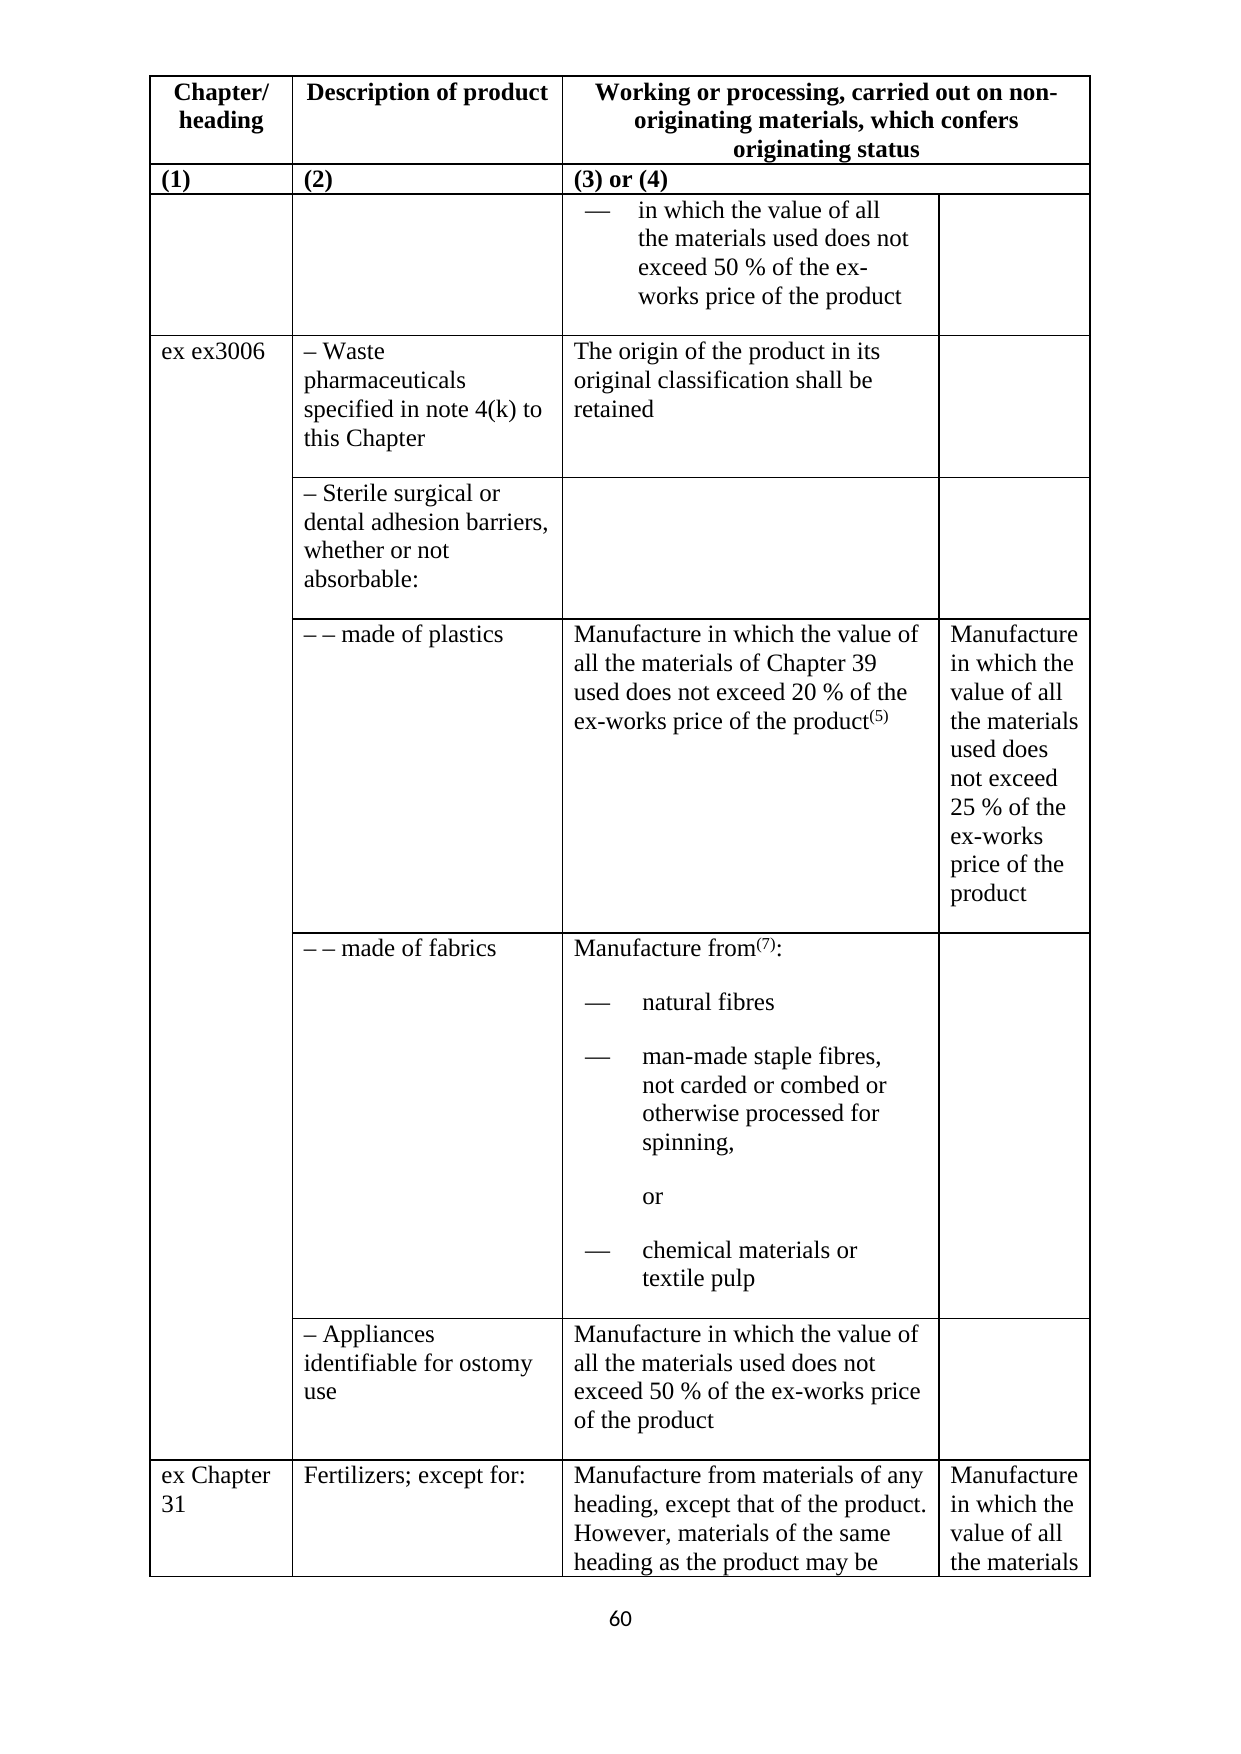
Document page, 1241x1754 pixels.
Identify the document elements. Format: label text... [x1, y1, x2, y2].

table_cell [563, 478, 938, 618]
table_cell Manufacture in which the value of all the materials [940, 1461, 1089, 1576]
table_cell [151, 195, 292, 335]
table_cell chemical materials or textile pulp [631, 1235, 928, 1317]
table_cell (3) or (4) [563, 165, 1089, 193]
table_cell [151, 932, 292, 1317]
table_cell — [574, 1041, 631, 1235]
table_cell The origin of the product in its original classification shall be retained [563, 336, 938, 476]
table_cell man-made staple fibres, not carded or combed or otherwise processed for spinning, or [631, 1041, 928, 1235]
table_header Working or processing, carried out on non-originating materials, which confers originating status [563, 77, 1089, 163]
table_cell – Appliances identifiable for ostomy use [293, 1319, 562, 1459]
table_cell Fertilizers; except for: [293, 1461, 562, 1576]
table_cell – – made of fabrics [293, 934, 562, 1317]
table_cell ex ex3006 [151, 336, 292, 476]
table_cell (2) [293, 165, 562, 193]
table_cell [940, 195, 1089, 335]
table_cell Manufacture in which the value of all the materials used does not exceed 50 % of the ex-works price of the product [563, 1319, 938, 1459]
table_cell [293, 195, 562, 335]
table_cell – Waste pharmaceuticals specified in note 4(k) to this Chapter [293, 336, 562, 476]
table_cell [940, 478, 1089, 618]
table_cell – Sterile surgical or dental adhesion barriers, whether or not absorbable: [293, 478, 562, 618]
table_header Description of product [293, 77, 562, 163]
table_cell ex Chapter 31 [151, 1461, 292, 1576]
table_cell [151, 618, 292, 932]
table_cell [563, 195, 938, 335]
table_cell — [574, 195, 627, 335]
table_header Chapter/ heading [151, 77, 292, 163]
table_cell – – made of plastics [293, 620, 562, 932]
table_cell Manufacture in which the value of all the materials used does not exceed 25 % of the ex-works price of the product [940, 620, 1089, 932]
table_cell Manufacture in which the value of all the materials of Chapter 39 used does not exceed 20 % of the ex-works price of the product(5) [563, 620, 938, 932]
table_cell in which the value of all the materials used does not exceed 50 % of the ex-works price of the product [627, 195, 928, 335]
table_cell Manufacture from materials of any heading, except that of the product. However, materials of the same heading as the product may be [563, 1461, 938, 1576]
table_header — [574, 987, 631, 1041]
table_cell [151, 476, 292, 618]
table_cell (1) [151, 165, 292, 193]
table_cell — [574, 1235, 631, 1317]
table_cell [940, 1319, 1089, 1459]
table_cell [151, 1318, 292, 1459]
table_cell Manufacture from(7): [563, 934, 938, 1317]
table_cell [940, 336, 1089, 476]
table_header natural fibres [631, 987, 928, 1041]
table_cell [940, 934, 1089, 1317]
